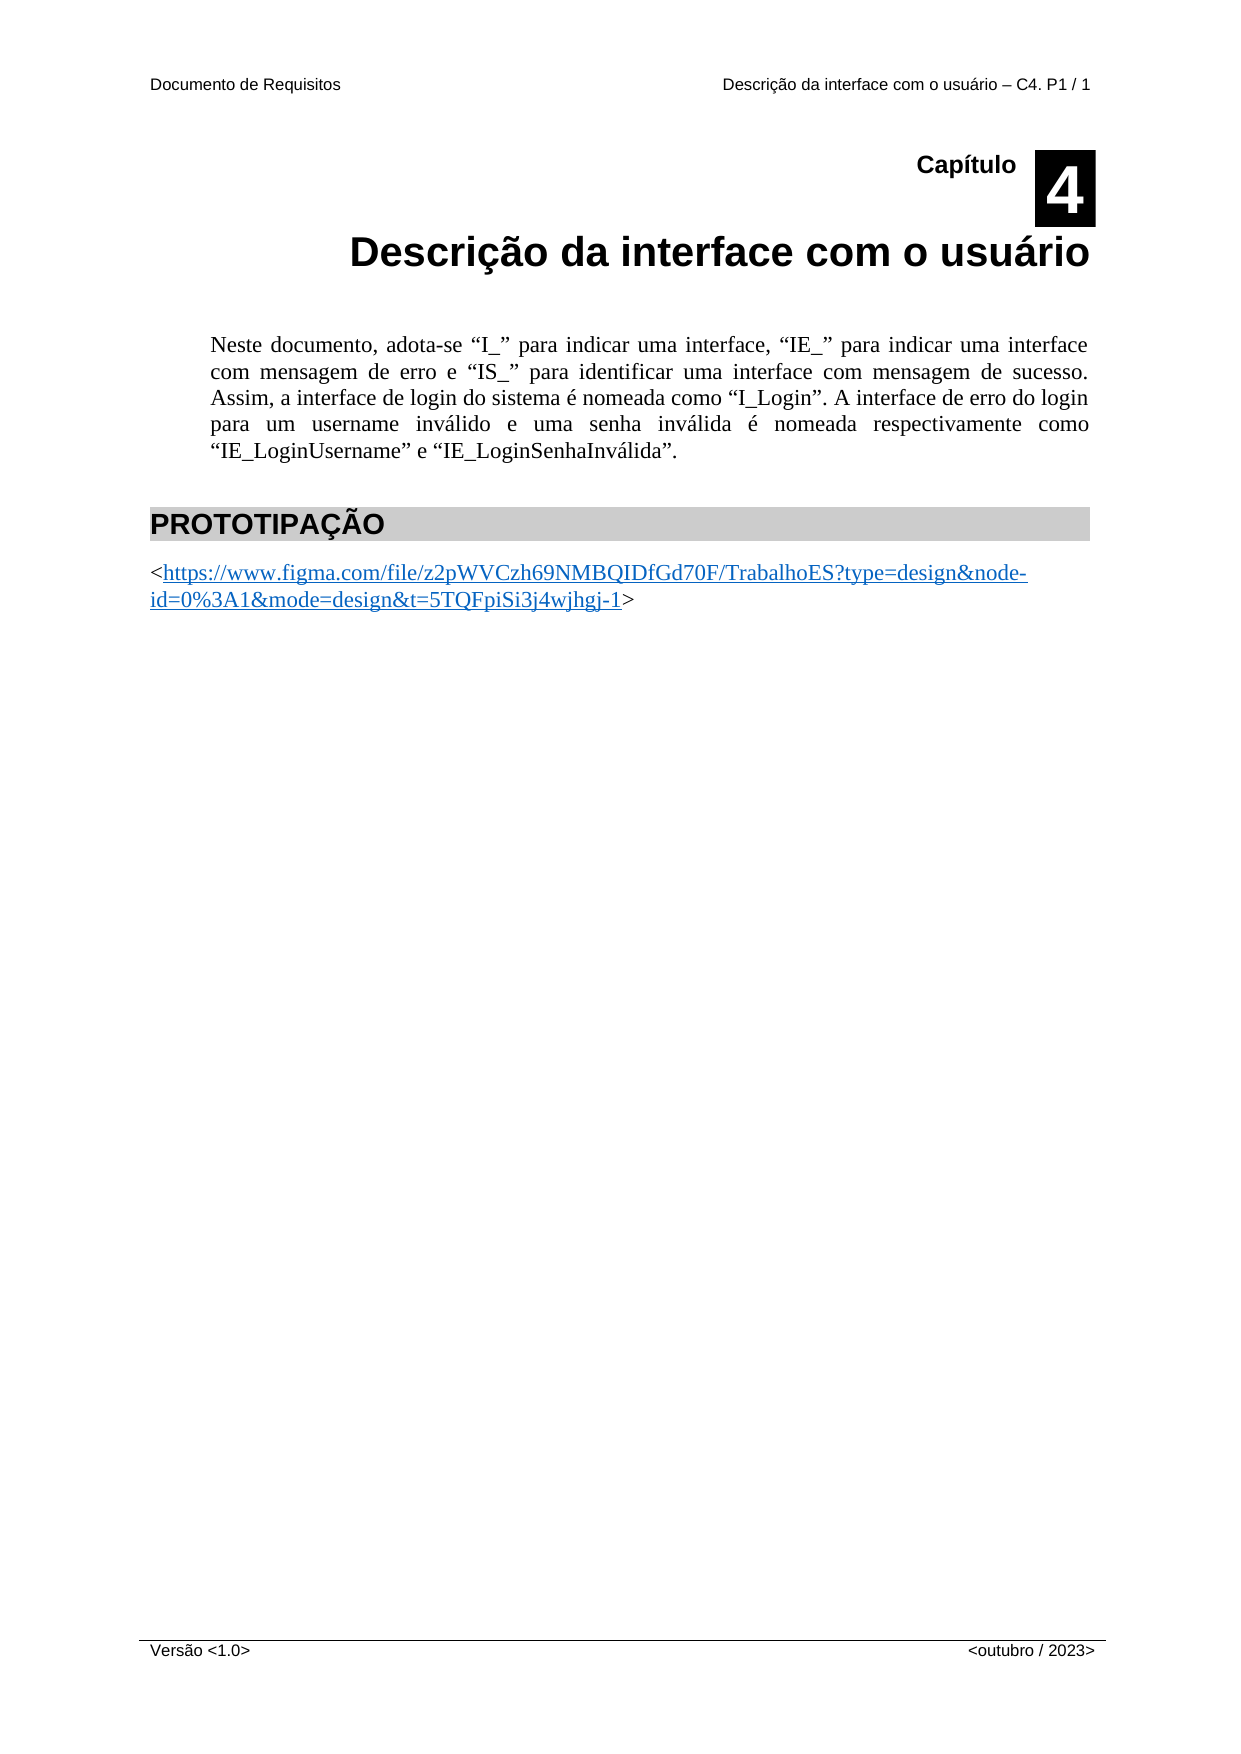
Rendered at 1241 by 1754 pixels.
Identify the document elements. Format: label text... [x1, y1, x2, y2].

subtitle PROTOTIPAÇÃO [150, 507, 1090, 541]
text <https://www.figma.com/file/z2pWVCzh69NMBQIDfGd70F/TrabalhoES?type=design&node-id=0%3A1&mode=design&t=5TQFpiSi3j4wjhgj-1> [150, 559, 1090, 612]
text Neste documento, adota-se “I_” para indicar uma interface, “IE_” para indicar uma interface com mensagem de erro e “IS_” para identificar uma interface com mensagem de sucesso. Assim, a interface de login do sistema é nomeada como “I_Login”. A interface de erro do login para um username inválido e uma senha inválida é nomeada respectivamente como “IE_LoginUsername” e “IE_LoginSenhaInválida”. [210, 331, 1090, 463]
subtitle Descrição da interface com o usuário [150, 227, 1090, 275]
text Capítulo [210, 150, 1035, 227]
